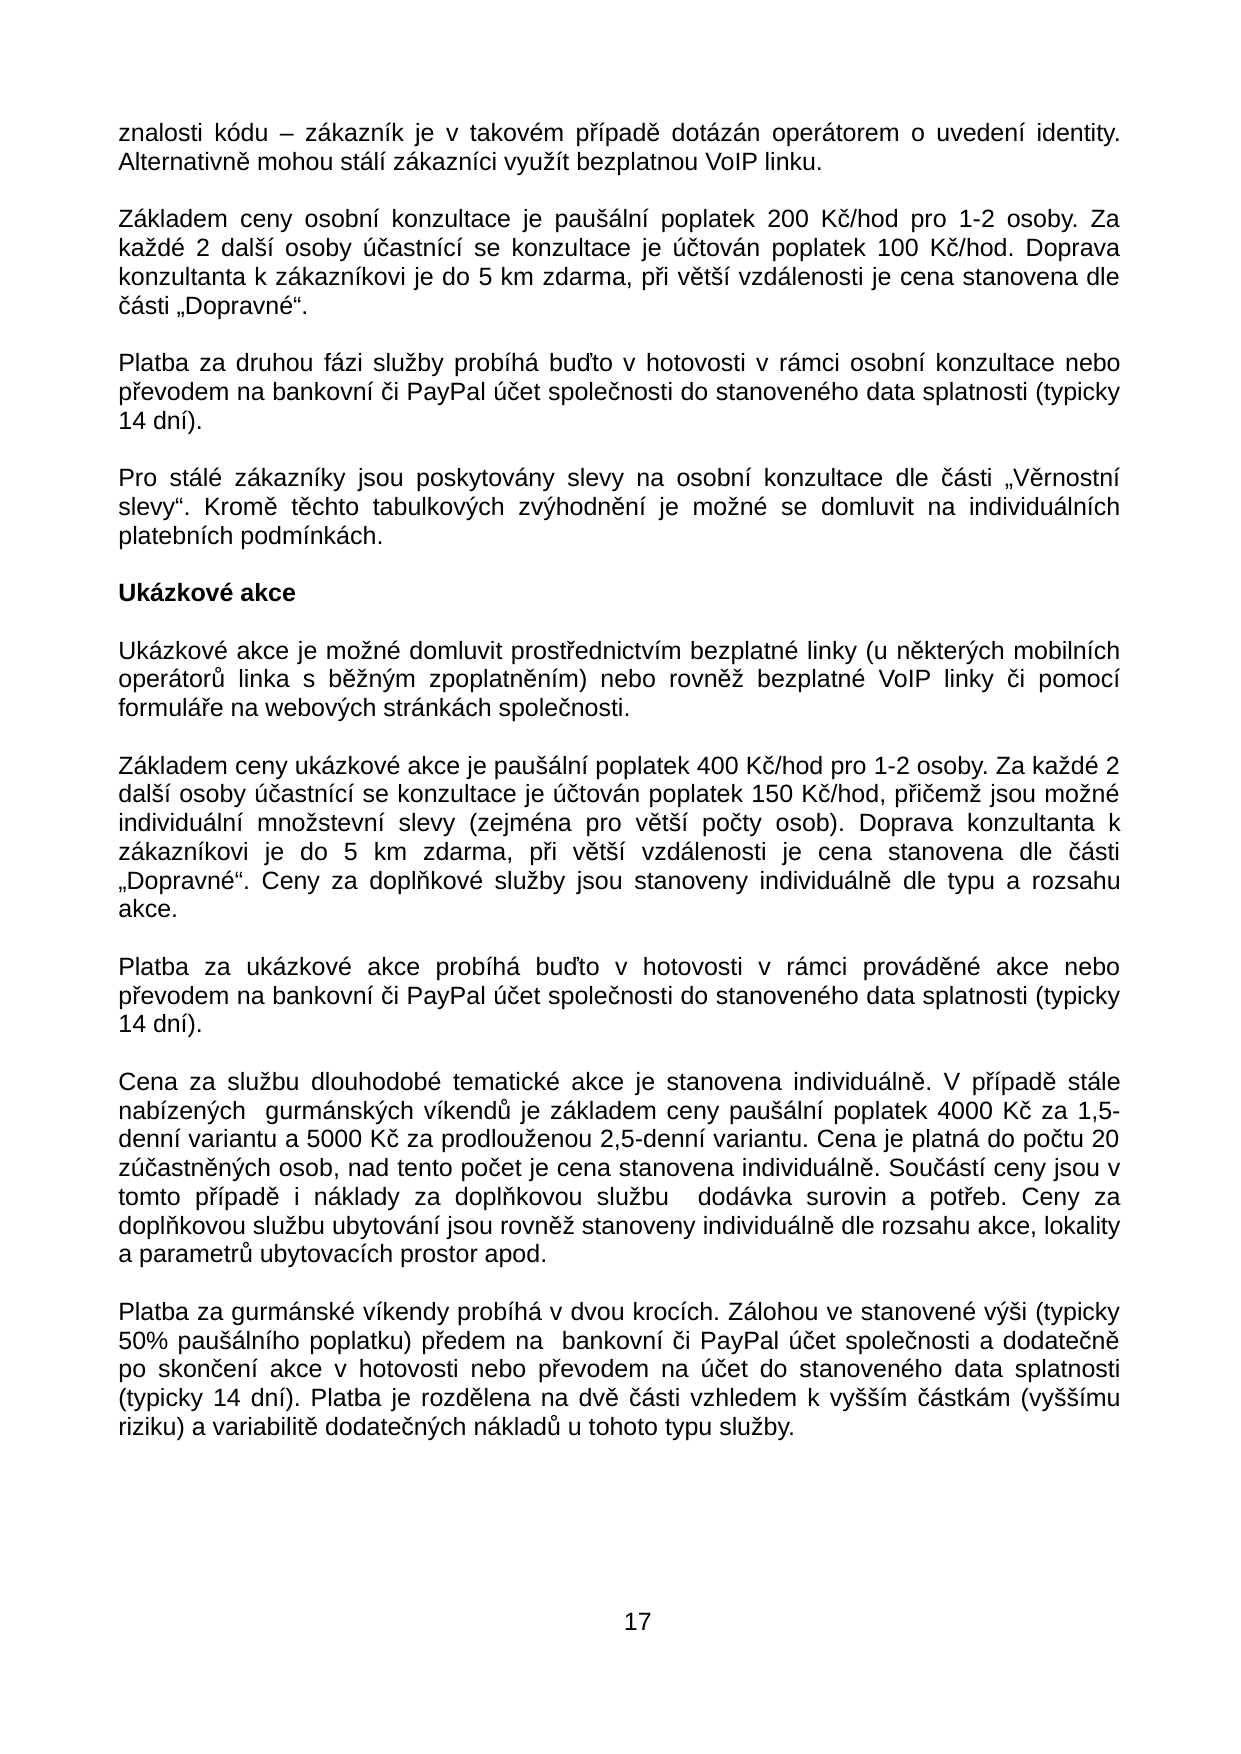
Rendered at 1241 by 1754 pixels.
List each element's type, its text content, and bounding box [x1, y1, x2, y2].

text Platba za ukázkové akce probíhá buďto v hotovosti v rámci prováděné akce nebo převodem na bankovní či PayPal účet společnosti do stanoveného data splatnosti (typicky 14 dní). [118, 952, 1122, 1038]
text Ukázkové akce [118, 578, 1122, 607]
text Ukázkové akce je možné domluvit prostřednictvím bezplatné linky (u některých mobilních operátorů linka s běžným zpoplatněním) nebo rovněž bezplatné VoIP linky či pomocí formuláře na webových stránkách společnosti. [118, 636, 1122, 722]
text Cena za službu dlouhodobé tematické akce je stanovena individuálně. V případě stále nabízených gurmánských víkendů je základem ceny paušální poplatek 4000 Kč za 1,5-denní variantu a 5000 Kč za prodlouženou 2,5-denní variantu. Cena je platná do počtu 20 zúčastněných osob, nad tento počet je cena stanovena individuálně. Součástí ceny jsou v tomto případě i náklady za doplňkovou službu dodávka surovin a potřeb. Ceny za doplňkovou službu ubytování jsou rovněž stanoveny individuálně dle rozsahu akce, lokality a parametrů ubytovacích prostor apod. [118, 1067, 1122, 1268]
text Základem ceny osobní konzultace je paušální poplatek 200 Kč/hod pro 1-2 osoby. Za každé 2 další osoby účastnící se konzultace je účtován poplatek 100 Kč/hod. Doprava konzultanta k zákazníkovi je do 5 km zdarma, při větší vzdálenosti je cena stanovena dle části „Dopravné“. [118, 204, 1122, 319]
text Pro stálé zákazníky jsou poskytovány slevy na osobní konzultace dle části „Věrnostní slevy“. Kromě těchto tabulkových zvýhodnění je možné se domluvit na individuálních platebních podmínkách. [118, 463, 1122, 549]
text Platba za gurmánské víkendy probíhá v dvou krocích. Zálohou ve stanovené výši (typicky 50% paušálního poplatku) předem na bankovní či PayPal účet společnosti a dodatečně po skončení akce v hotovosti nebo převodem na účet do stanoveného data splatnosti (typicky 14 dní). Platba je rozdělena na dvě části vzhledem k vyšším částkám (vyššímu riziku) a variabilitě dodatečných nákladů u tohoto typu služby. [118, 1297, 1122, 1441]
text Základem ceny ukázkové akce je paušální poplatek 400 Kč/hod pro 1-2 osoby. Za každé 2 další osoby účastnící se konzultace je účtován poplatek 150 Kč/hod, přičemž jsou možné individuální množstevní slevy (zejména pro větší počty osob). Doprava konzultanta k zákazníkovi je do 5 km zdarma, při větší vzdálenosti je cena stanovena dle části „Dopravné“. Ceny za doplňkové služby jsou stanoveny individuálně dle typu a rozsahu akce. [118, 751, 1122, 923]
text znalosti kódu – zákazník je v takovém případě dotázán operátorem o uvedení identity. Alternativně mohou stálí zákazníci využít bezplatnou VoIP linku. [118, 118, 1122, 176]
text Platba za druhou fázi služby probíhá buďto v hotovosti v rámci osobní konzultace nebo převodem na bankovní či PayPal účet společnosti do stanoveného data splatnosti (typicky 14 dní). [118, 348, 1122, 434]
